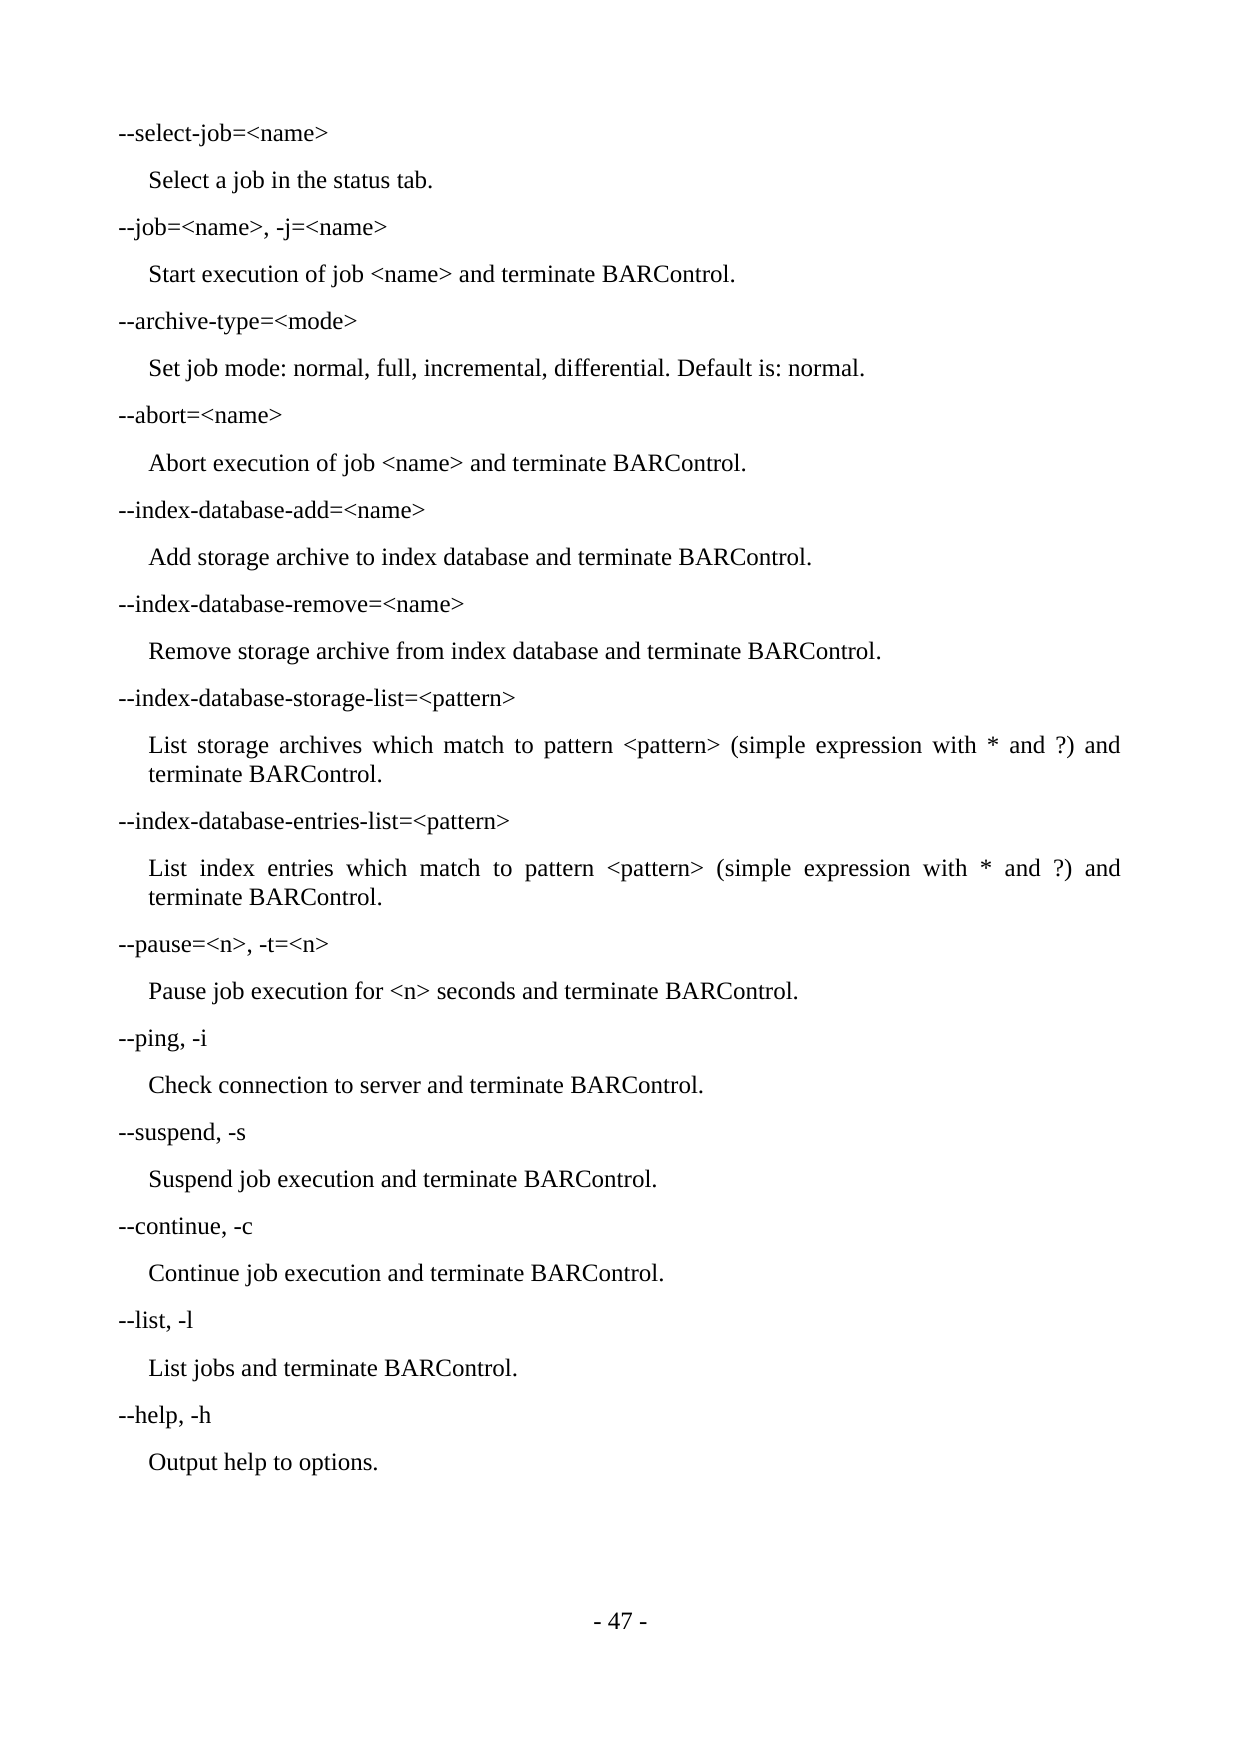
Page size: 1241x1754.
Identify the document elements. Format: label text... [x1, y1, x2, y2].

title --pause=<n>, -t=<n> [118, 929, 1122, 958]
text Add storage archive to index database and terminate BARControl. [148, 542, 1122, 571]
text List storage archives which match to pattern <pattern> (simple expression with * and ?) and terminate BARControl. [148, 730, 1122, 788]
title --index-database-entries-list=<pattern> [118, 806, 1122, 835]
title --job=<name>, -j=<name> [118, 212, 1122, 241]
title --suspend, -s [118, 1117, 1122, 1146]
title --list, -l [118, 1306, 1122, 1334]
text List index entries which match to pattern <pattern> (simple expression with * and ?) and terminate BARControl. [148, 853, 1122, 911]
text Select a job in the status tab. [148, 165, 1122, 194]
text Pause job execution for <n> seconds and terminate BARControl. [148, 976, 1122, 1005]
title --help, -h [118, 1400, 1122, 1428]
title --index-database-storage-list=<pattern> [118, 683, 1122, 712]
text Abort execution of job <name> and terminate BARControl. [148, 448, 1122, 476]
text Start execution of job <name> and terminate BARControl. [148, 259, 1122, 288]
text Remove storage archive from index database and terminate BARControl. [148, 636, 1122, 665]
text Set job mode: normal, full, incremental, differential. Default is: normal. [148, 353, 1122, 382]
title --index-database-remove=<name> [118, 589, 1122, 618]
title --abort=<name> [118, 401, 1122, 429]
title --index-database-add=<name> [118, 495, 1122, 523]
text List jobs and terminate BARControl. [148, 1353, 1122, 1381]
text Continue job execution and terminate BARControl. [148, 1258, 1122, 1287]
text Check connection to server and terminate BARControl. [148, 1070, 1122, 1099]
text Suspend job execution and terminate BARControl. [148, 1164, 1122, 1193]
title --select-job=<name> [118, 118, 1122, 147]
text Output help to options. [148, 1447, 1122, 1476]
title --archive-type=<mode> [118, 306, 1122, 335]
title --continue, -c [118, 1211, 1122, 1240]
title --ping, -i [118, 1023, 1122, 1052]
